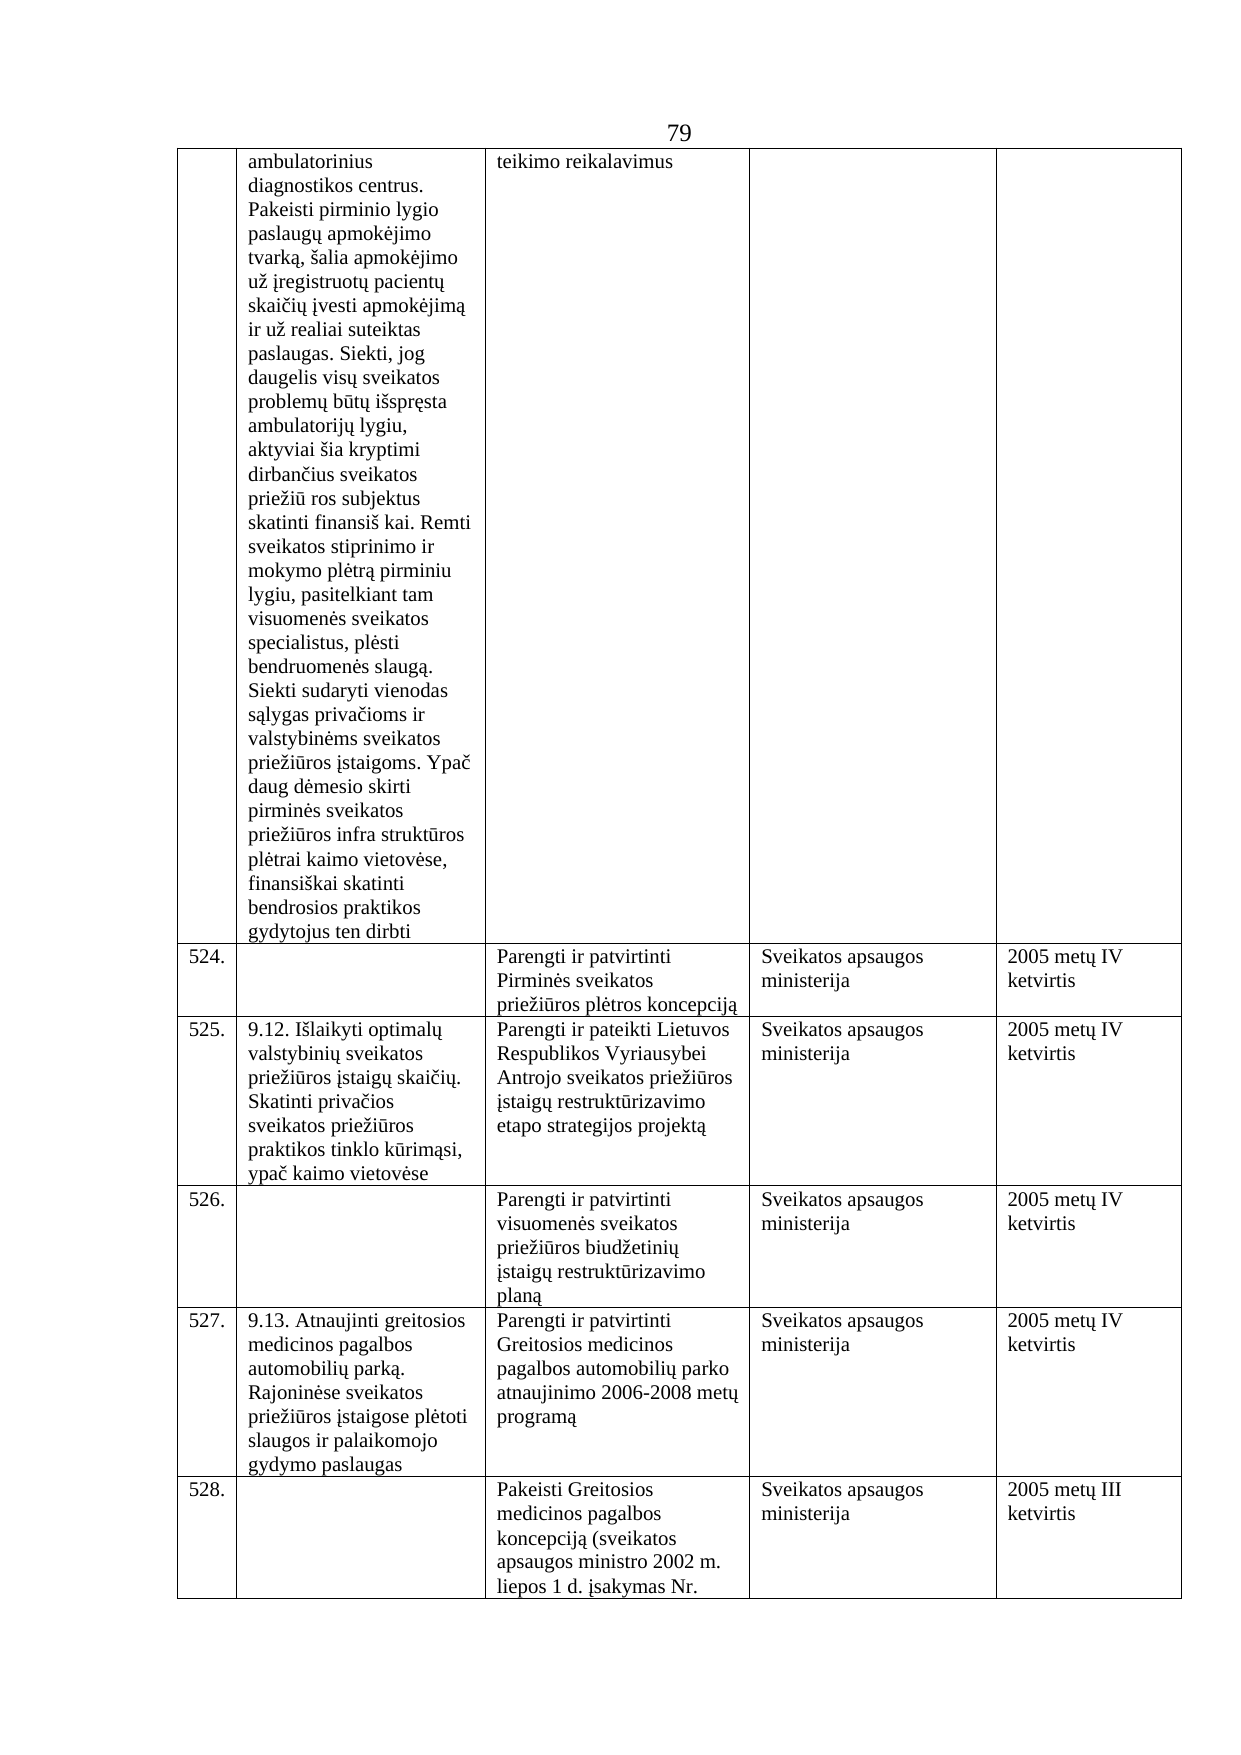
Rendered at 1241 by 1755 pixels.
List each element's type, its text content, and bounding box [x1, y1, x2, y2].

table_cell 524. [178, 944, 236, 1016]
table_cell [237, 1186, 485, 1307]
table_cell [237, 944, 485, 1016]
table_cell Pakeisti Greitosios medicinos pagalbos koncepciją (sveikatos apsaugos ministro 2002 m. liepos 1 d. įsakymas Nr. [486, 1477, 749, 1598]
table_cell Parengti ir pateikti Lietuvos Respublikos Vyriausybei Antrojo sveikatos priežiūros įstaigų restruktūrizavimo etapo strategijos projektą [486, 1017, 749, 1185]
table_cell Parengti ir patvirtinti Pirminės sveikatos priežiūros plėtros koncepciją [486, 944, 749, 1016]
table_cell ambulatorinius diagnostikos centrus. Pakeisti pirminio lygio paslaugų apmokėjimo tvarką, šalia apmokėjimo už įregistruotų pacientų skaičių įvesti apmokėjimą ir už realiai suteiktas paslaugas. Siekti, jog daugelis visų sveikatos problemų būtų išspręsta ambulatorijų lygiu, aktyviai šia kryptimi dirbančius sveikatos priežiū ros subjektus skatinti finansiš kai. Remti sveikatos stiprinimo ir mokymo plėtrą pirminiu lygiu, pasitelkiant tam visuomenės sveikatos specialistus, plėsti bendruomenės slaugą. Siekti sudaryti vienodas sąlygas privačioms ir valstybinėms sveikatos priežiūros įstaigoms. Ypač daug dėmesio skirti pirminės sveikatos priežiūros infra struktūros plėtrai kaimo vietovėse, finansiškai skatinti bendrosios praktikos gydytojus ten dirbti [237, 149, 485, 943]
table_cell Parengti ir patvirtinti visuomenės sveikatos priežiūros biudžetinių įstaigų restruktūrizavimo planą [486, 1186, 749, 1307]
table_cell [178, 149, 236, 943]
table_cell [237, 1477, 485, 1598]
table_cell 2005 metų IV ketvirtis [997, 1186, 1181, 1307]
table_cell 2005 metų IV ketvirtis [997, 1308, 1181, 1476]
table_cell 2005 metų IV ketvirtis [997, 944, 1181, 1016]
table_cell 2005 metų III ketvirtis [997, 1477, 1181, 1598]
table_cell Sveikatos apsaugos ministerija [750, 944, 996, 1016]
table_cell Sveikatos apsaugos ministerija [750, 1477, 996, 1598]
table_cell 2005 metų IV ketvirtis [997, 1017, 1181, 1185]
table_cell Sveikatos apsaugos ministerija [750, 1308, 996, 1476]
table_cell Sveikatos apsaugos ministerija [750, 1017, 996, 1185]
table_cell 525. [178, 1017, 236, 1185]
table_cell Sveikatos apsaugos ministerija [750, 1186, 996, 1307]
table_cell 9.12. Išlaikyti optimalų valstybinių sveikatos priežiūros įstaigų skaičių. Skatinti privačios sveikatos priežiūros praktikos tinklo kūrimąsi, ypač kaimo vietovėse [237, 1017, 485, 1185]
table_cell [997, 149, 1181, 943]
table_cell teikimo reikalavimus [486, 149, 749, 943]
table_cell 9.13. Atnaujinti greitosios medicinos pagalbos automobilių parką. Rajoninėse sveikatos priežiūros įstaigose plėtoti slaugos ir palaikomojo gydymo paslaugas [237, 1308, 485, 1476]
table_cell 526. [178, 1186, 236, 1307]
table_cell 528. [178, 1477, 236, 1598]
table_cell 527. [178, 1308, 236, 1476]
table_cell [750, 149, 996, 943]
table_cell Parengti ir patvirtinti Greitosios medicinos pagalbos automobilių parko atnaujinimo 2006-2008 metų programą [486, 1308, 749, 1476]
